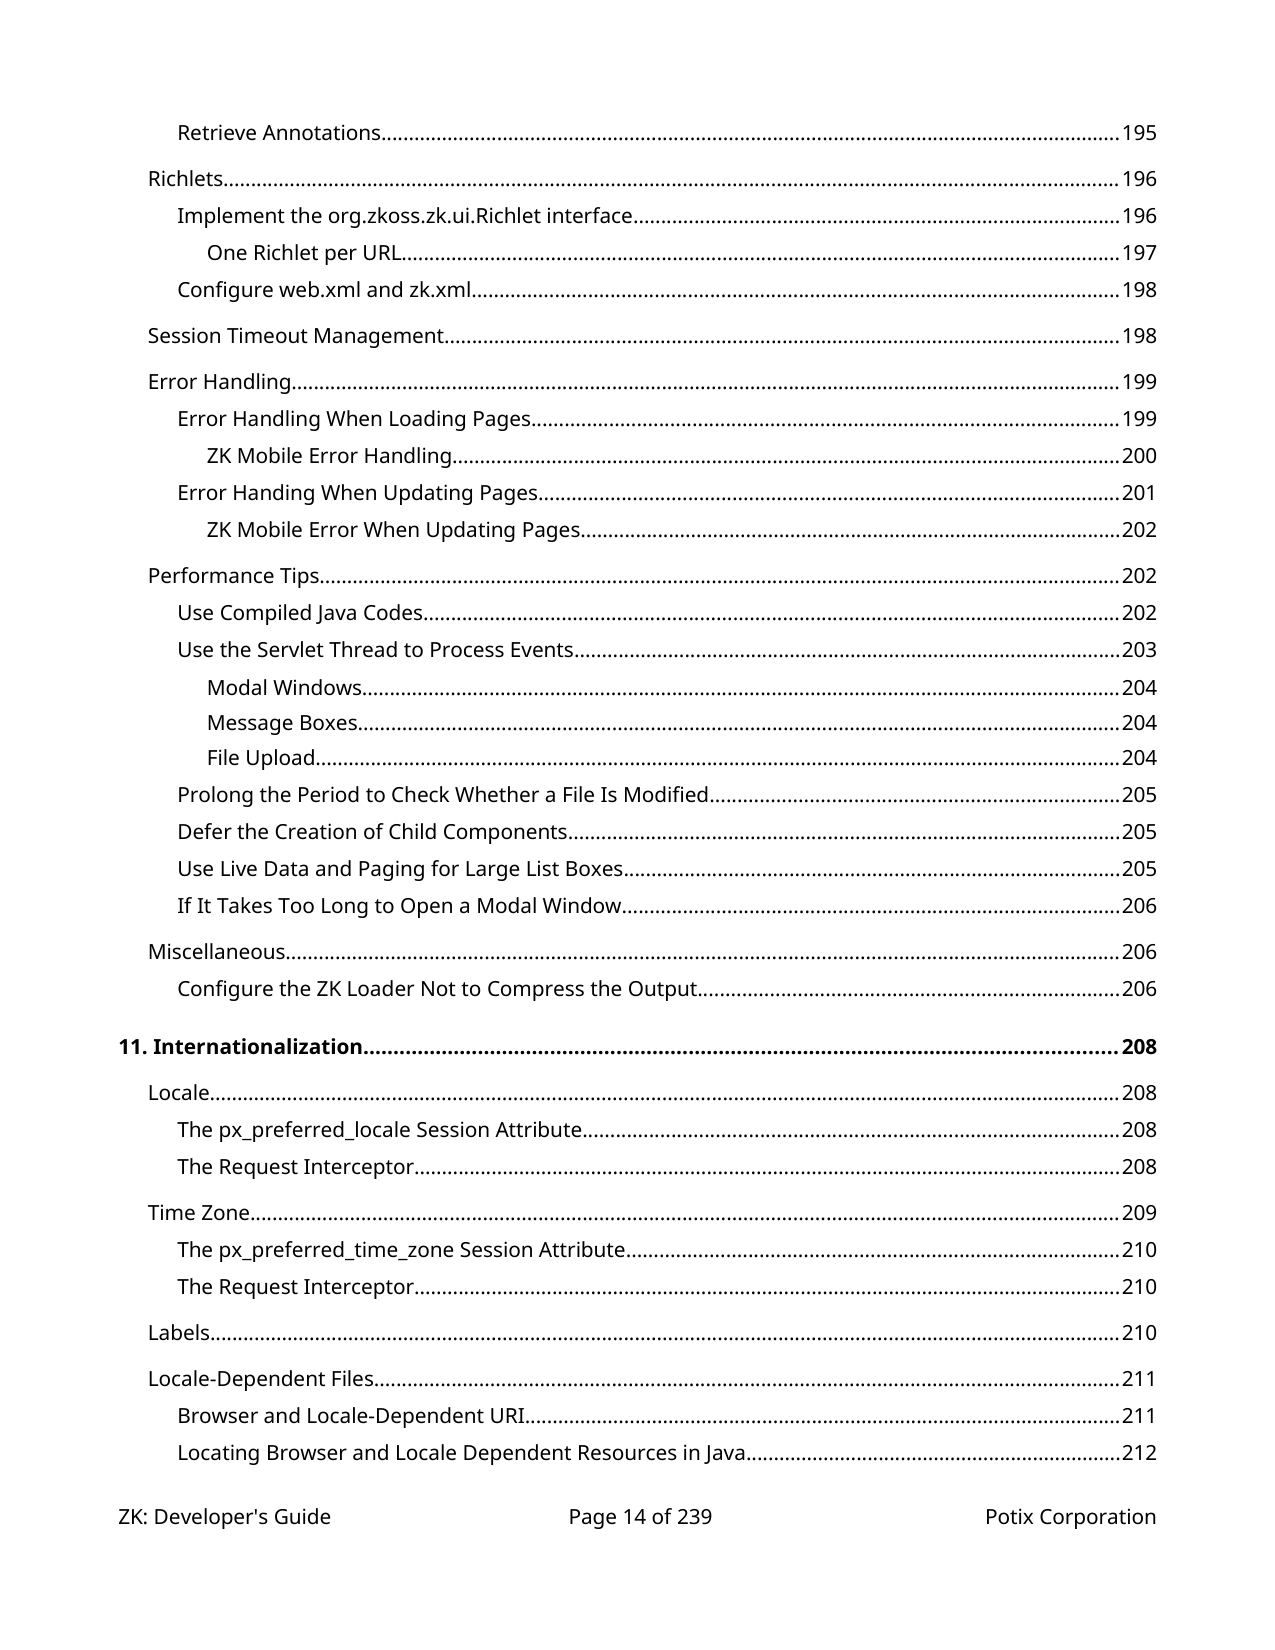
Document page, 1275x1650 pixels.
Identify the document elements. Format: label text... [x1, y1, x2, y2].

text ZK Mobile Error When Updating Pages 202 [207, 516, 1157, 544]
text Performance Tips 202 [148, 561, 1157, 590]
text Browser and Locale-Dependent URI 211 [177, 1401, 1157, 1429]
text Use Compiled Java Codes 202 [177, 598, 1157, 627]
text Use Live Data and Paging for Large List Boxes 205 [177, 854, 1157, 883]
text Miscellaneous 206 [148, 937, 1157, 966]
text Locale-Dependent Files 211 [148, 1364, 1157, 1392]
text Session Timeout Management 198 [148, 321, 1157, 349]
text 11. Internationalization 208 [118, 1032, 1157, 1060]
text Modal Windows 204 [207, 673, 1157, 701]
text Error Handling 199 [148, 367, 1157, 395]
text One Richlet per URL 197 [207, 238, 1157, 266]
text ZK Mobile Error Handling 200 [207, 441, 1157, 469]
text Implement the org.zkoss.zk.ui.Richlet interface 196 [177, 201, 1157, 229]
text Retrieve Annotations 195 [177, 118, 1157, 146]
text Locale 208 [148, 1078, 1157, 1106]
text The Request Interceptor 210 [177, 1272, 1157, 1301]
text The px_preferred_locale Session Attribute 208 [177, 1115, 1157, 1143]
text Locating Browser and Locale Dependent Resources in Java 212 [177, 1438, 1157, 1467]
text Time Zone 209 [148, 1198, 1157, 1226]
text Error Handing When Updating Pages 201 [177, 478, 1157, 507]
text Configure the ZK Loader Not to Compress the Output 206 [177, 974, 1157, 1003]
text Message Boxes 204 [207, 708, 1157, 736]
text Error Handling When Loading Pages 199 [177, 404, 1157, 432]
text Prolong the Period to Check Whether a File Is Modified 205 [177, 780, 1157, 808]
text Defer the Creation of Child Components 205 [177, 817, 1157, 846]
text The Request Interceptor 208 [177, 1152, 1157, 1181]
text Richlets 196 [148, 164, 1157, 192]
text Use the Servlet Thread to Process Events 203 [177, 636, 1157, 664]
text File Upload 204 [207, 743, 1157, 771]
text Labels 210 [148, 1318, 1157, 1347]
text The px_preferred_time_zone Session Attribute 210 [177, 1235, 1157, 1263]
text Configure web.xml and zk.xml 198 [177, 275, 1157, 303]
text If It Takes Too Long to Open a Modal Window 206 [177, 891, 1157, 920]
